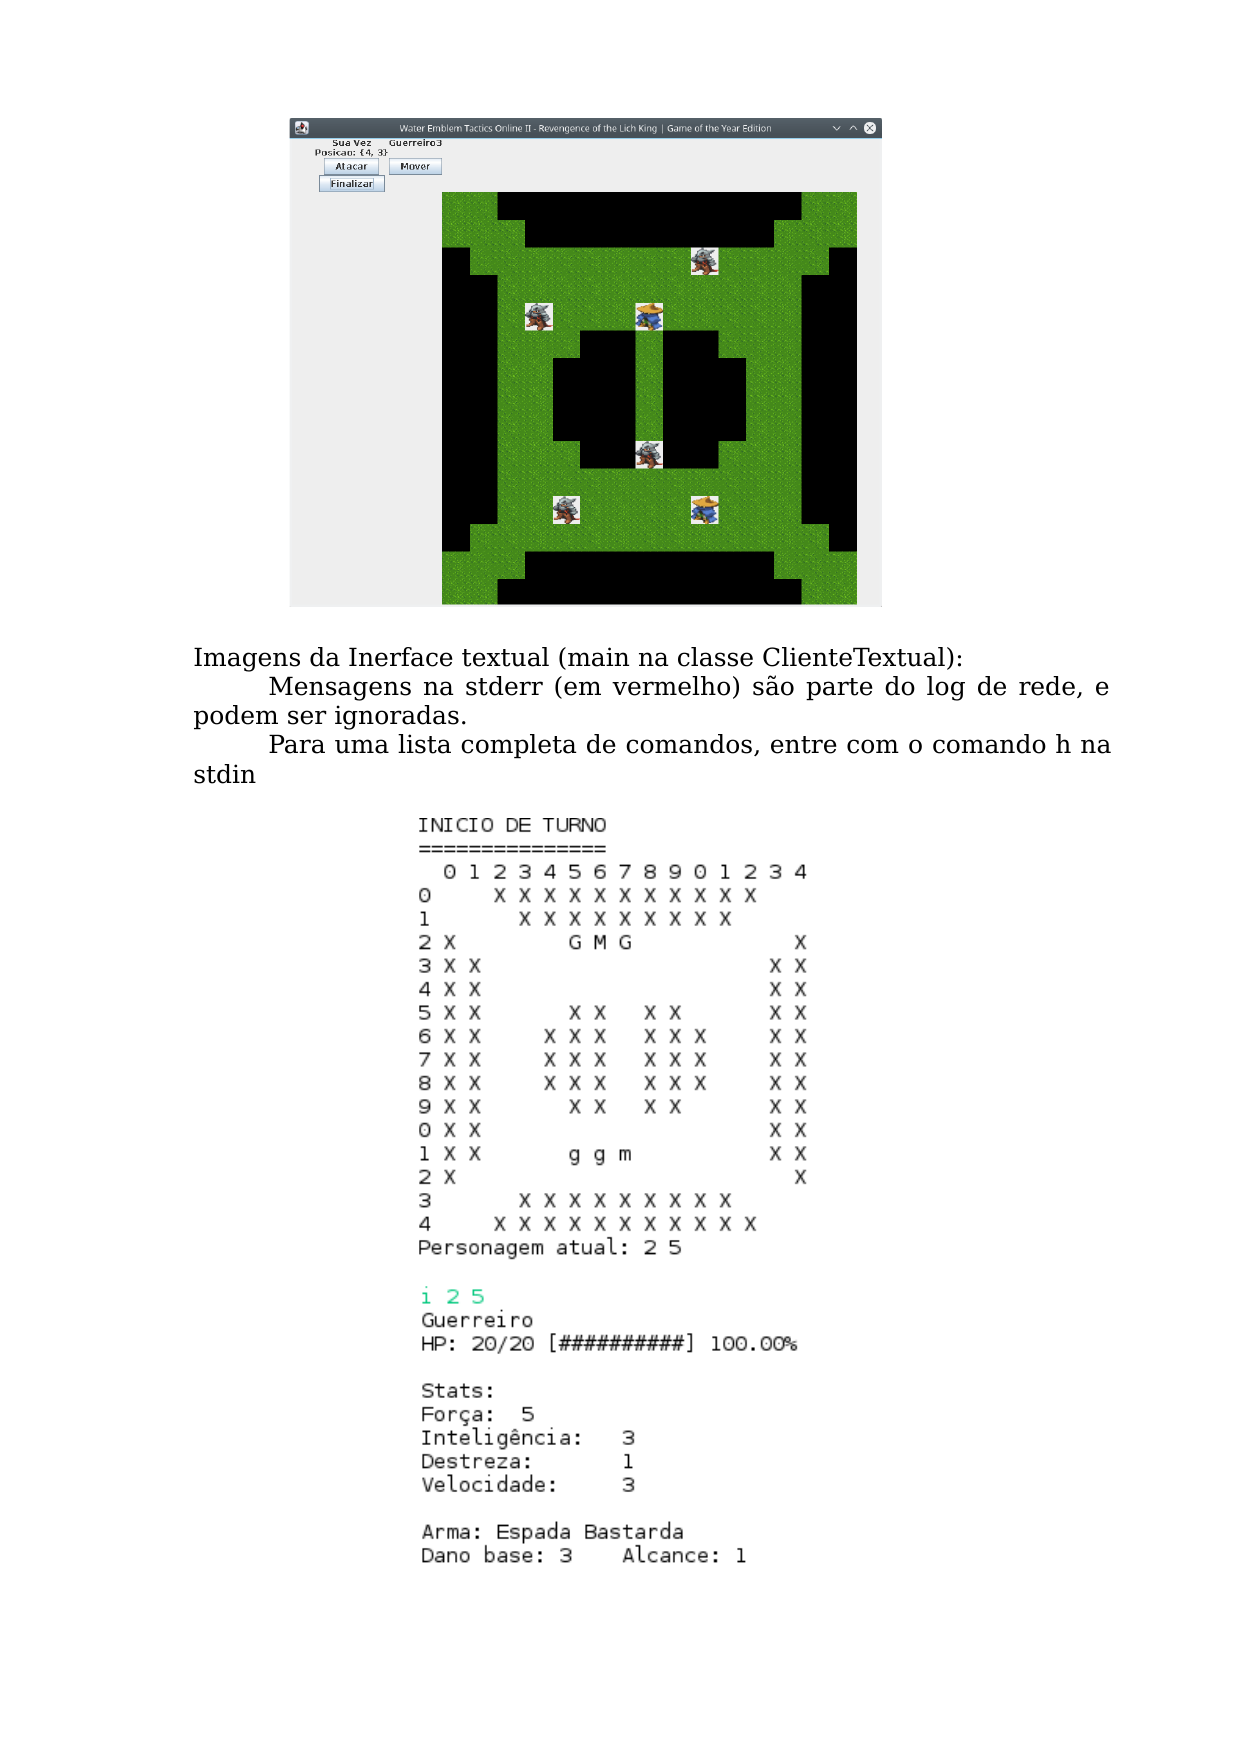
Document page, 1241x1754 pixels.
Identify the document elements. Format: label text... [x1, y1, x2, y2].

picture [289, 118, 882, 607]
text Imagens da Inerface textual (main na classe ClienteTextual): [118, 643, 1122, 672]
picture [418, 1285, 838, 1583]
text Mensagens na stderr (em vermelho) são parte do log de rede, e podem ser ignoradas. [118, 672, 1122, 731]
picture [418, 818, 822, 1264]
text Para uma lista completa de comandos, entre com o comando h na stdin [118, 731, 1122, 789]
